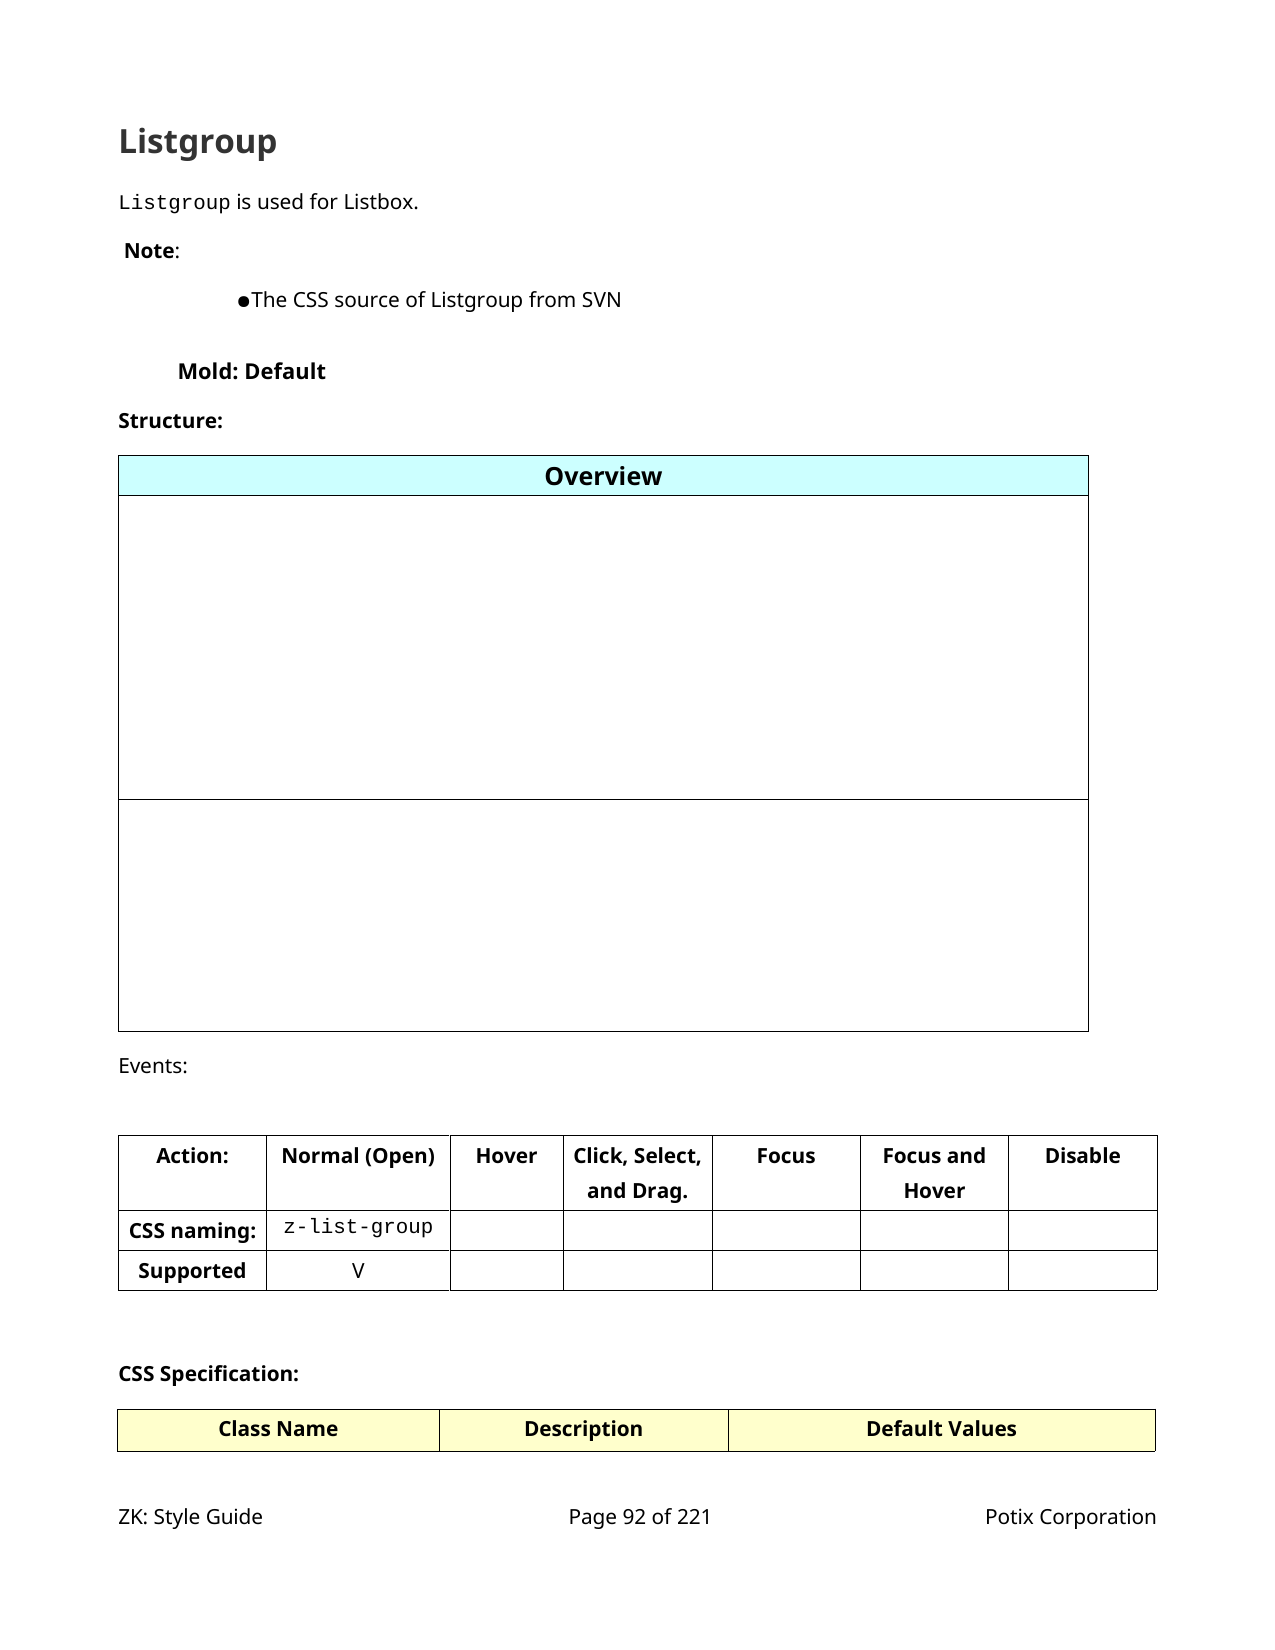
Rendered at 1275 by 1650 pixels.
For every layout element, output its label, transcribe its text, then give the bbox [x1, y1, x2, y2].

table_cell [1009, 1251, 1157, 1290]
table_cell [861, 1211, 1008, 1250]
subtitle Listgroup [118, 118, 1157, 163]
subtitle Mold: Default [177, 356, 1157, 386]
list The CSS source of Listgroup from SVN [236, 285, 1157, 313]
table_cell [451, 1211, 563, 1250]
table_header Focus [713, 1136, 860, 1210]
table_cell z-list-group [267, 1211, 449, 1250]
table_header Focus and Hover [861, 1136, 1008, 1210]
table_header Click, Select, and Drag. [564, 1136, 712, 1210]
table_cell [564, 1211, 712, 1250]
text Listgroup is used for Listbox. [118, 187, 1157, 216]
table_cell [451, 1251, 563, 1290]
table_cell [713, 1211, 860, 1250]
table_header Default Values [729, 1410, 1155, 1451]
table_header Description [440, 1410, 728, 1451]
table_cell [1009, 1211, 1157, 1250]
table_cell CSS naming: [119, 1211, 266, 1250]
table_header Normal (Open) [267, 1136, 449, 1210]
table_cell [861, 1251, 1008, 1290]
table_cell V [267, 1251, 449, 1290]
text Note: [118, 236, 1157, 264]
table_header Class Name [118, 1410, 439, 1451]
table_header Overview [119, 456, 1088, 495]
table_cell [564, 1251, 712, 1290]
table_cell Supported [119, 1251, 266, 1290]
table_header Action: [119, 1136, 266, 1210]
table_cell [713, 1251, 860, 1290]
table_cell [119, 800, 1088, 1031]
table_header Hover [451, 1136, 563, 1210]
text Structure: [118, 406, 1157, 434]
table_header Disable [1009, 1136, 1157, 1210]
table_cell [119, 496, 1088, 799]
text Events: [118, 1051, 1157, 1115]
text CSS Specification: [118, 1359, 1157, 1388]
